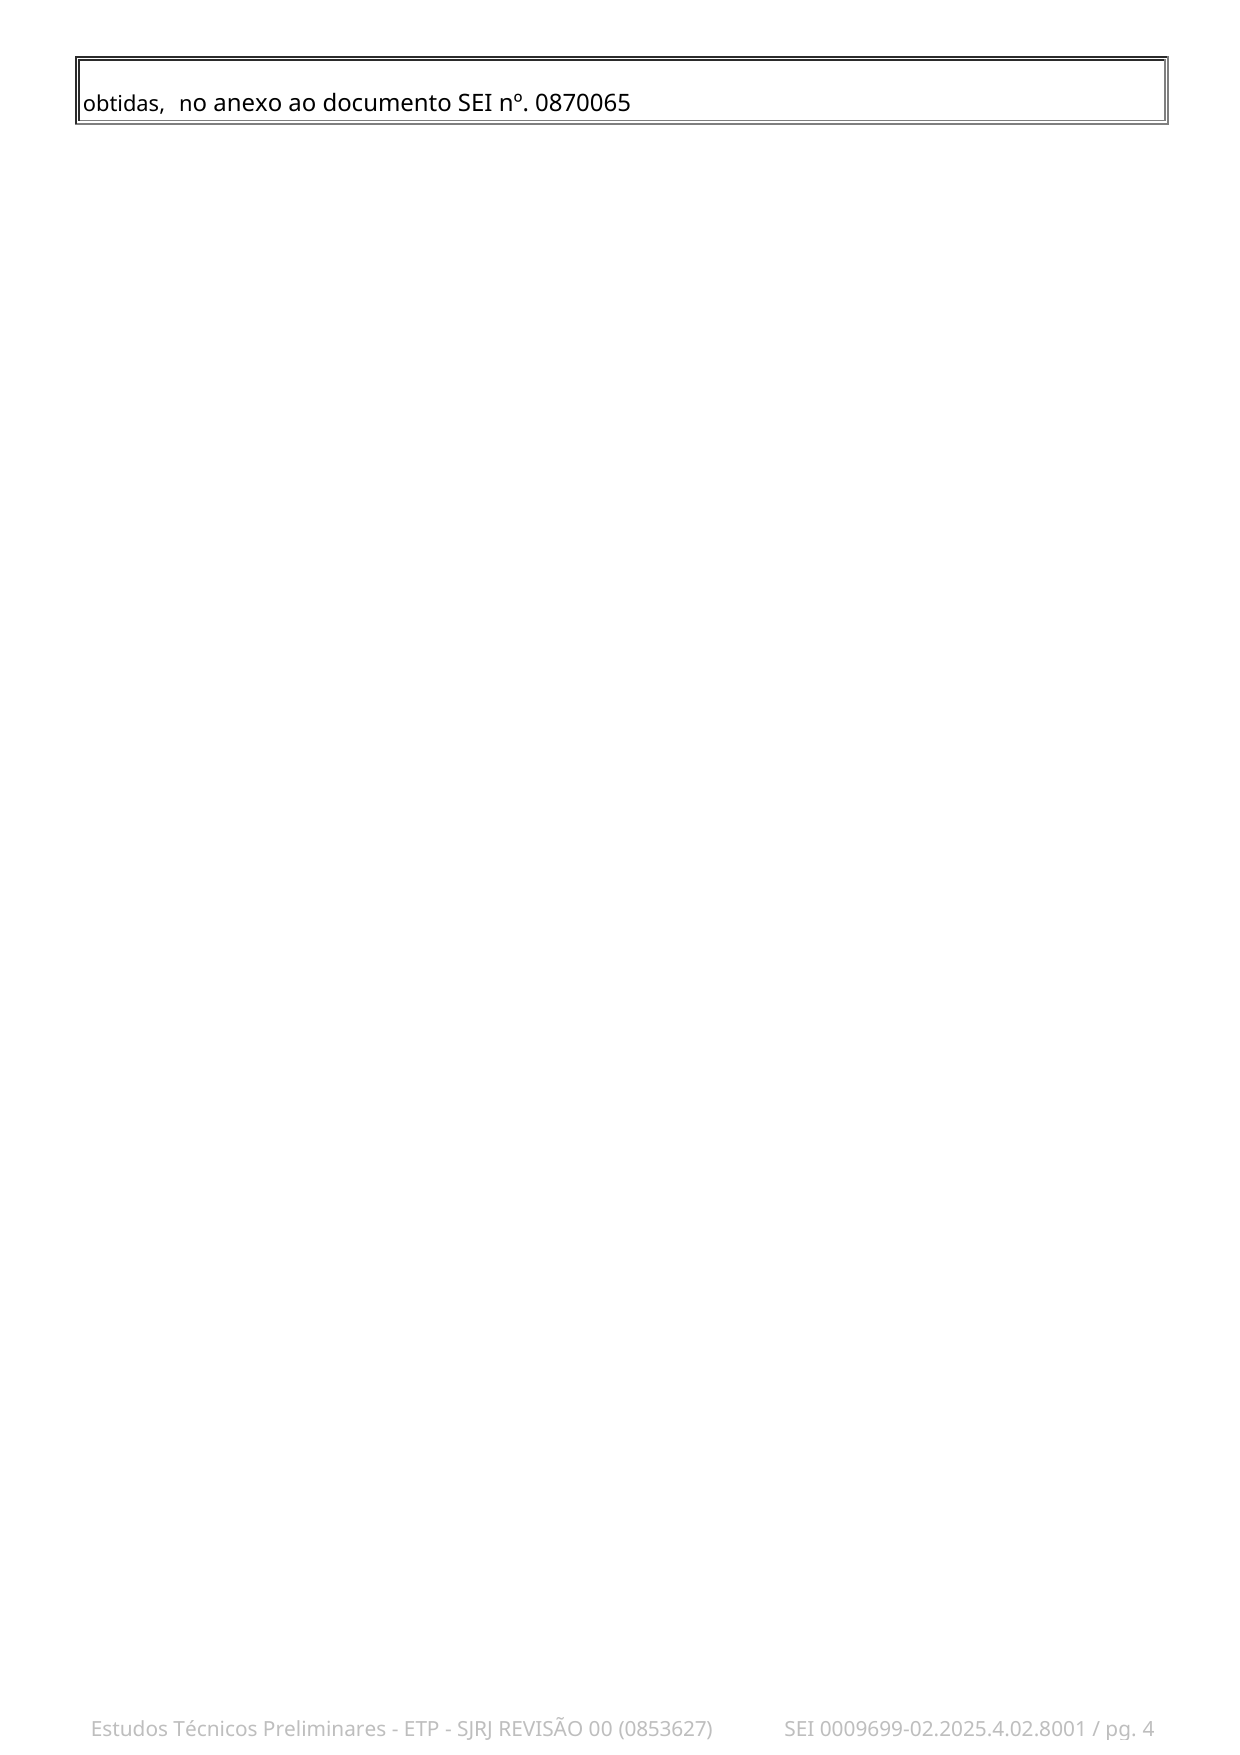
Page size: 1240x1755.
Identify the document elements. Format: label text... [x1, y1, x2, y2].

table_cell obtidas, no anexo ao documento SEI nº. 0870065 [80, 61, 1164, 120]
